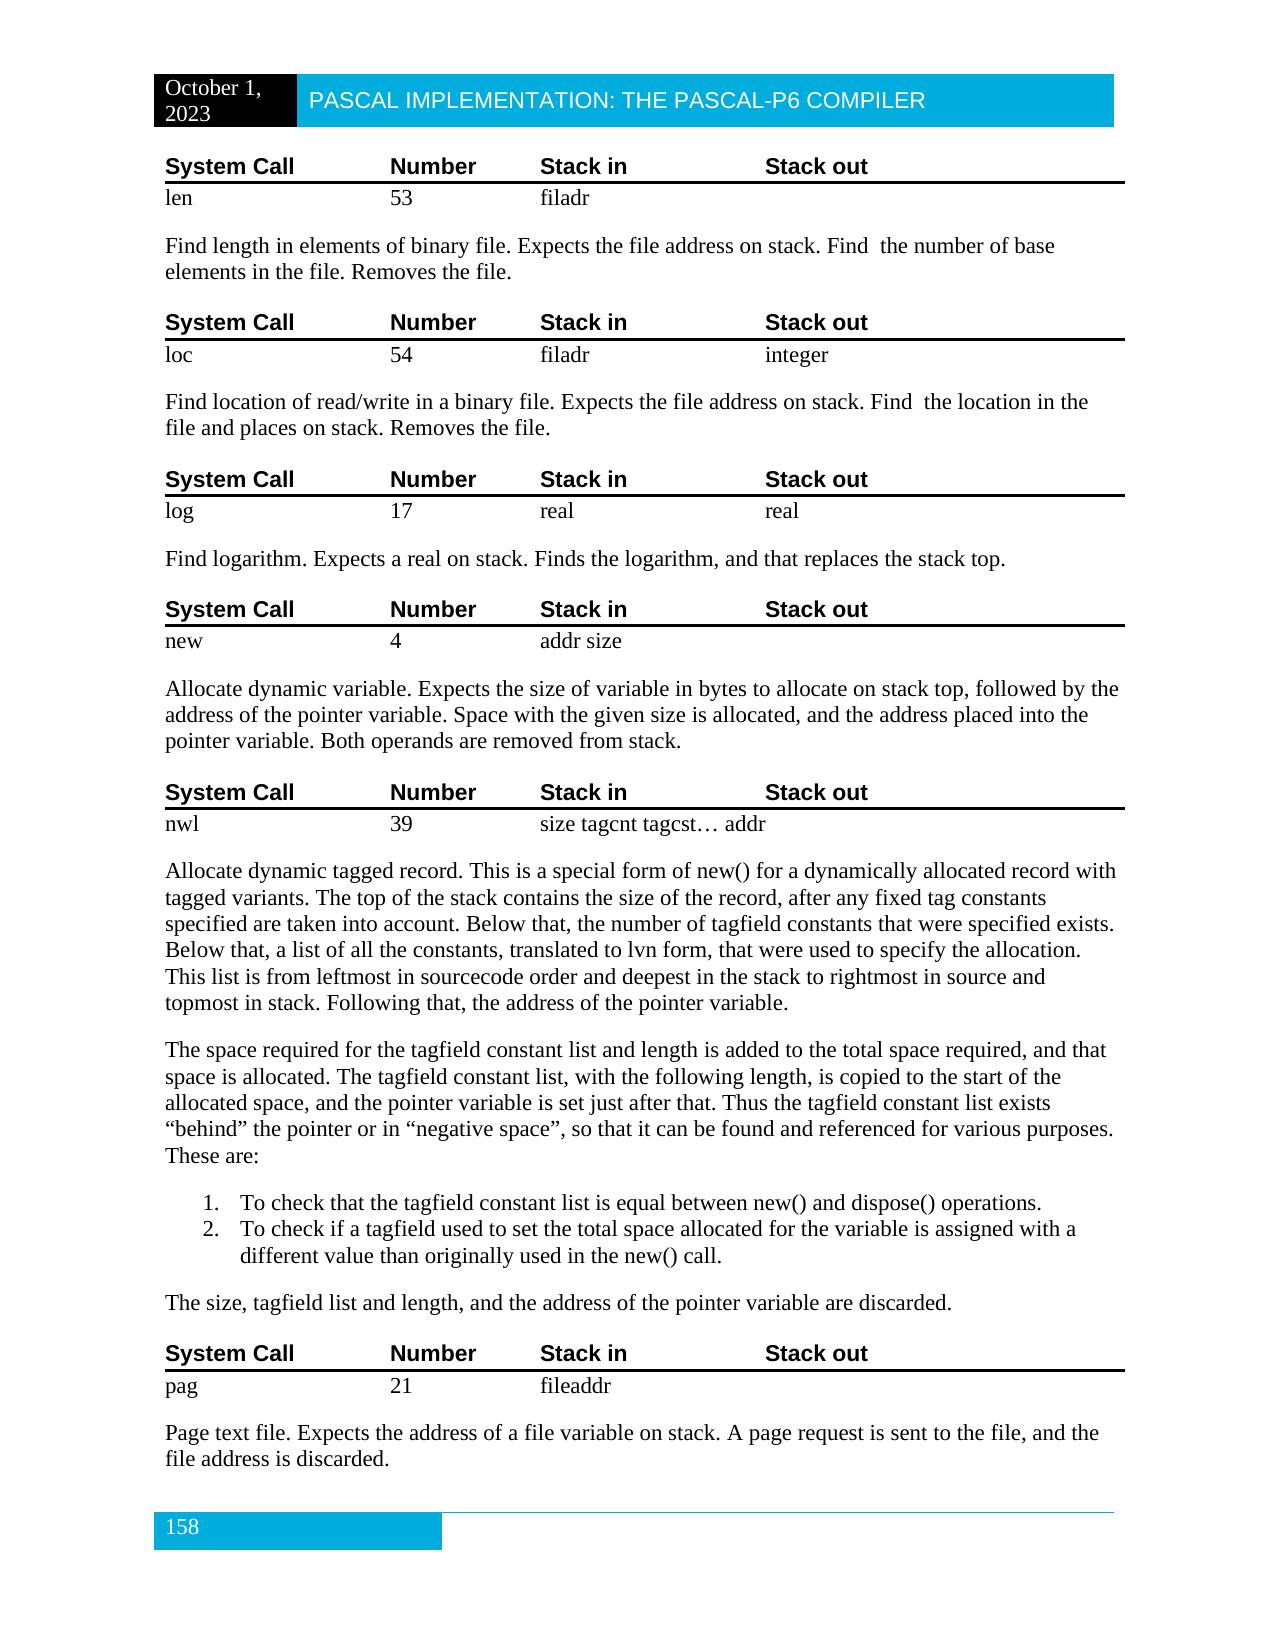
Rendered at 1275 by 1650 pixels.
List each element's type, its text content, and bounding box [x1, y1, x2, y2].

text len 53 filadr [165, 184, 1125, 211]
text Find location of read/write in a binary file. Expects the file address on stack. Find the location in the file and places on stack. Removes the file. [165, 388, 1125, 441]
text System Call Number Stack in Stack out [165, 466, 1125, 494]
text The space required for the tagfield constant list and length is added to the total space required, and that space is allocated. The tagfield constant list, with the following length, is copied to the start of the allocated space, and the pointer variable is set just after that. Thus the tagfield constant list exists “behind” the pointer or in “negative space”, so that it can be found and referenced for various purposes. These are: [165, 1036, 1125, 1168]
text Find logarithm. Expects a real on stack. Finds the logarithm, and that replaces the stack top. [165, 544, 1125, 571]
text System Call Number Stack in Stack out [165, 596, 1125, 624]
text System Call Number Stack in Stack out [165, 153, 1125, 181]
list To check if a tagfield used to set the total space allocated for the variable is assigned with a different value than originally used in the new() call. [202, 1215, 1125, 1268]
text Find length in elements of binary file. Expects the file address on stack. Find the number of base elements in the file. Removes the file. [165, 232, 1125, 284]
text nwl 39 size tagcnt tagcst… addr [165, 810, 1125, 837]
text System Call Number Stack in Stack out [165, 309, 1125, 338]
text log 17 real real [165, 497, 1125, 524]
text System Call Number Stack in Stack out [165, 1340, 1125, 1369]
text new 4 addr size [165, 627, 1125, 654]
text Allocate dynamic variable. Expects the size of variable in bytes to allocate on stack top, followed by the address of the pointer variable. Space with the given size is allocated, and the address placed into the pointer variable. Both operands are removed from stack. [165, 675, 1125, 754]
text The size, tagfield list and length, and the address of the pointer variable are discarded. [165, 1289, 1125, 1315]
text System Call Number Stack in Stack out [165, 779, 1125, 807]
text loc 54 filadr integer [165, 341, 1125, 367]
text Allocate dynamic tagged record. This is a special form of new() for a dynamically allocated record with tagged variants. The top of the stack contains the size of the record, after any fixed tag constants specified are taken into account. Below that, the number of tagfield constants that were specified exists. Below that, a list of all the constants, translated to lvn form, that were used to specify the allocation. This list is from leftmost in sourcecode order and deepest in the stack to rightmost in source and topmost in stack. Following that, the address of the pointer variable. [165, 857, 1125, 1016]
text pag 21 fileaddr [165, 1372, 1125, 1398]
text Page text file. Expects the address of a file variable on stack. A page request is sent to the file, and the file address is discarded. [165, 1419, 1125, 1472]
list To check that the tagfield constant list is equal between new() and dispose() operations. [202, 1189, 1125, 1215]
